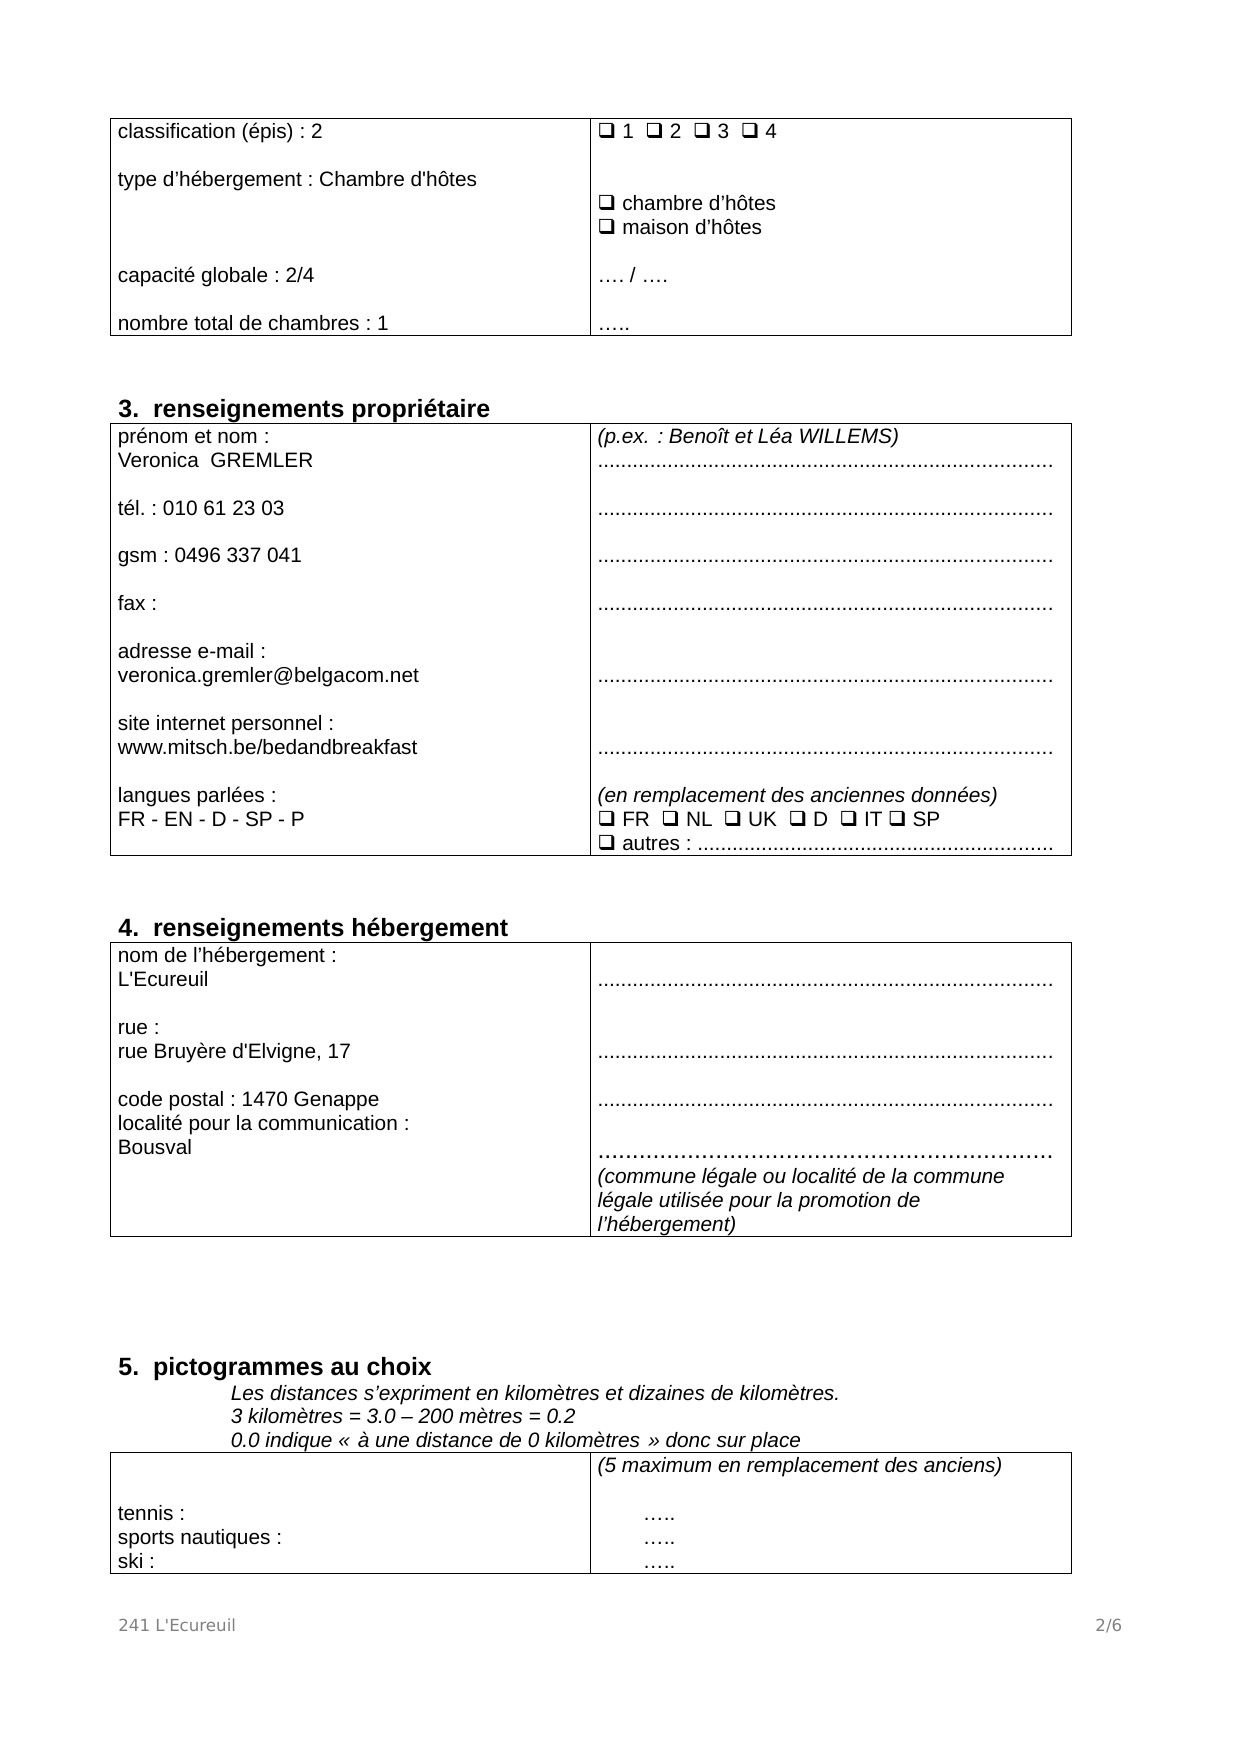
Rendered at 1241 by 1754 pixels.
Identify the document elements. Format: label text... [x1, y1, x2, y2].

table_header (commune légale ou localité de la commune légale utilisée pour la promotion de l’hébergement) [591, 943, 1071, 1236]
table_header (5 maximum en remplacement des anciens) ….. ….. ….. [591, 1453, 1071, 1573]
text 0.0 indique « à une distance de 0 kilomètres » donc sur place [231, 1428, 1122, 1452]
text 3. renseignements propriétaire [118, 394, 1122, 422]
text Les distances s’expriment en kilomètres et dizaines de kilomètres. [231, 1380, 1122, 1404]
table_header (p.ex. : Benoît et Léa WILLEMS) (en remplacement des anciennes données)  FR  NL  UK  D  IT  SP  autres : [591, 424, 1071, 855]
text 3 kilomètres = 3.0 – 200 mètres = 0.2 [231, 1404, 1122, 1428]
table_header  1  2  3  4  chambre d’hôtes  maison d’hôtes …. / …. ….. [591, 119, 1071, 335]
table_header tennis : sports nautiques : ski : [111, 1453, 590, 1573]
table_header classification (épis) : 2 type d’hébergement : Chambre d'hôtes capacité globale : 2/4 nombre total de chambres : 1 [111, 119, 590, 335]
text 5. pictogrammes au choix [118, 1352, 1122, 1380]
table_header nom de l’hébergement : L'Ecureuil rue : rue Bruyère d'Elvigne, 17 code postal : 1470 Genappe localité pour la communication : Bousval [111, 943, 590, 1236]
text 4. renseignements hébergement [118, 913, 1122, 942]
table_header prénom et nom : Veronica GREMLER tél. : 010 61 23 03 gsm : 0496 337 041 fax : adresse e-mail : veronica.gremler@belgacom.net site internet personnel : www.mitsch.be/bedandbreakfast langues parlées : FR - EN - D - SP - P [111, 424, 590, 855]
